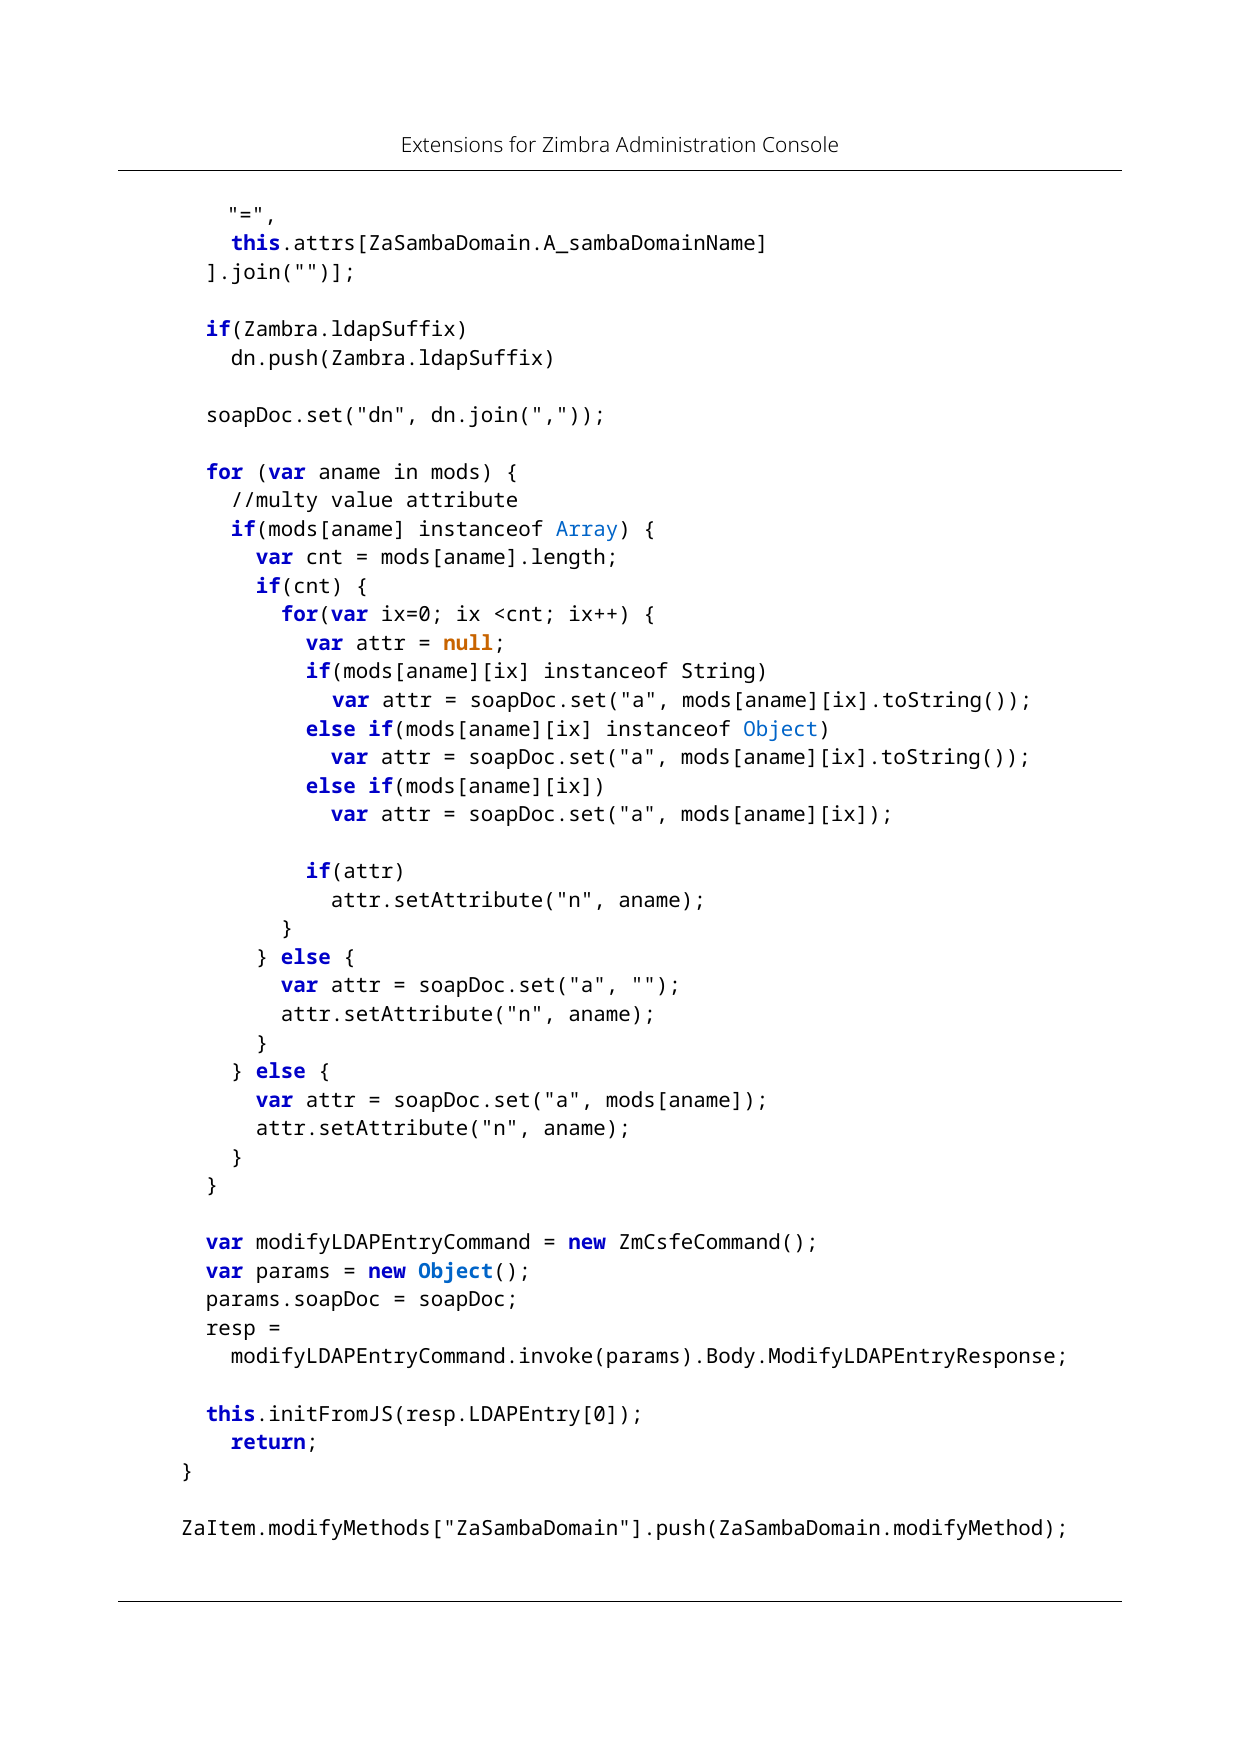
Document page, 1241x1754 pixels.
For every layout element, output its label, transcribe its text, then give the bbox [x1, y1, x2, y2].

text dn.push(Zambra.ldapSuffix) [118, 342, 1122, 371]
text if(Zambra.ldapSuffix) [118, 314, 1122, 342]
text } else { [118, 1056, 1122, 1084]
text for(var ix=0; ix <cnt; ix++) { [118, 599, 1122, 628]
text var attr = soapDoc.set("a", ""); [118, 970, 1122, 999]
text } else { [118, 942, 1122, 970]
text var modifyLDAPEntryCommand = new ZmCsfeCommand(); [118, 1227, 1122, 1256]
text attr.setAttribute("n", aname); [118, 1113, 1122, 1142]
text var attr = null; [118, 628, 1122, 656]
text if(cnt) { [118, 571, 1122, 599]
text } [118, 1142, 1122, 1170]
text var attr = soapDoc.set("a", mods[aname]); [118, 1084, 1122, 1113]
text else if(mods[aname][ix]) [118, 771, 1122, 799]
text if(mods[aname][ix] instanceof String) [118, 656, 1122, 685]
text for (var aname in mods) { [118, 457, 1122, 485]
text } [118, 1456, 1122, 1484]
text attr.setAttribute("n", aname); [118, 885, 1122, 913]
text if(attr) [118, 856, 1122, 885]
text soapDoc.set("dn", dn.join(",")); [118, 399, 1122, 428]
text else if(mods[aname][ix] instanceof Object) [118, 713, 1122, 742]
text if(mods[aname] instanceof Array) { [118, 514, 1122, 542]
text modifyLDAPEntryCommand.invoke(params).Body.ModifyLDAPEntryResponse; [118, 1341, 1122, 1370]
text attr.setAttribute("n", aname); [118, 999, 1122, 1027]
text this.attrs[ZaSambaDomain.A_sambaDomainName] [118, 228, 1122, 257]
text } [118, 913, 1122, 942]
text ZaItem.modifyMethods["ZaSambaDomain"].push(ZaSambaDomain.modifyMethod); [118, 1513, 1122, 1541]
text var params = new Object(); [118, 1256, 1122, 1284]
text var cnt = mods[aname].length; [118, 542, 1122, 571]
text var attr = soapDoc.set("a", mods[aname][ix]); [118, 799, 1122, 828]
text var attr = soapDoc.set("a", mods[aname][ix].toString()); [118, 742, 1122, 771]
text } [118, 1027, 1122, 1056]
text params.soapDoc = soapDoc; [118, 1284, 1122, 1313]
text //multy value attribute [118, 485, 1122, 514]
text "=", [177, 200, 1122, 228]
text return; [118, 1427, 1122, 1456]
text ].join("")]; [118, 257, 1122, 285]
text this.initFromJS(resp.LDAPEntry[0]); [118, 1398, 1122, 1427]
text } [118, 1170, 1122, 1199]
text var attr = soapDoc.set("a", mods[aname][ix].toString()); [177, 685, 1122, 713]
text resp = [118, 1313, 1122, 1341]
